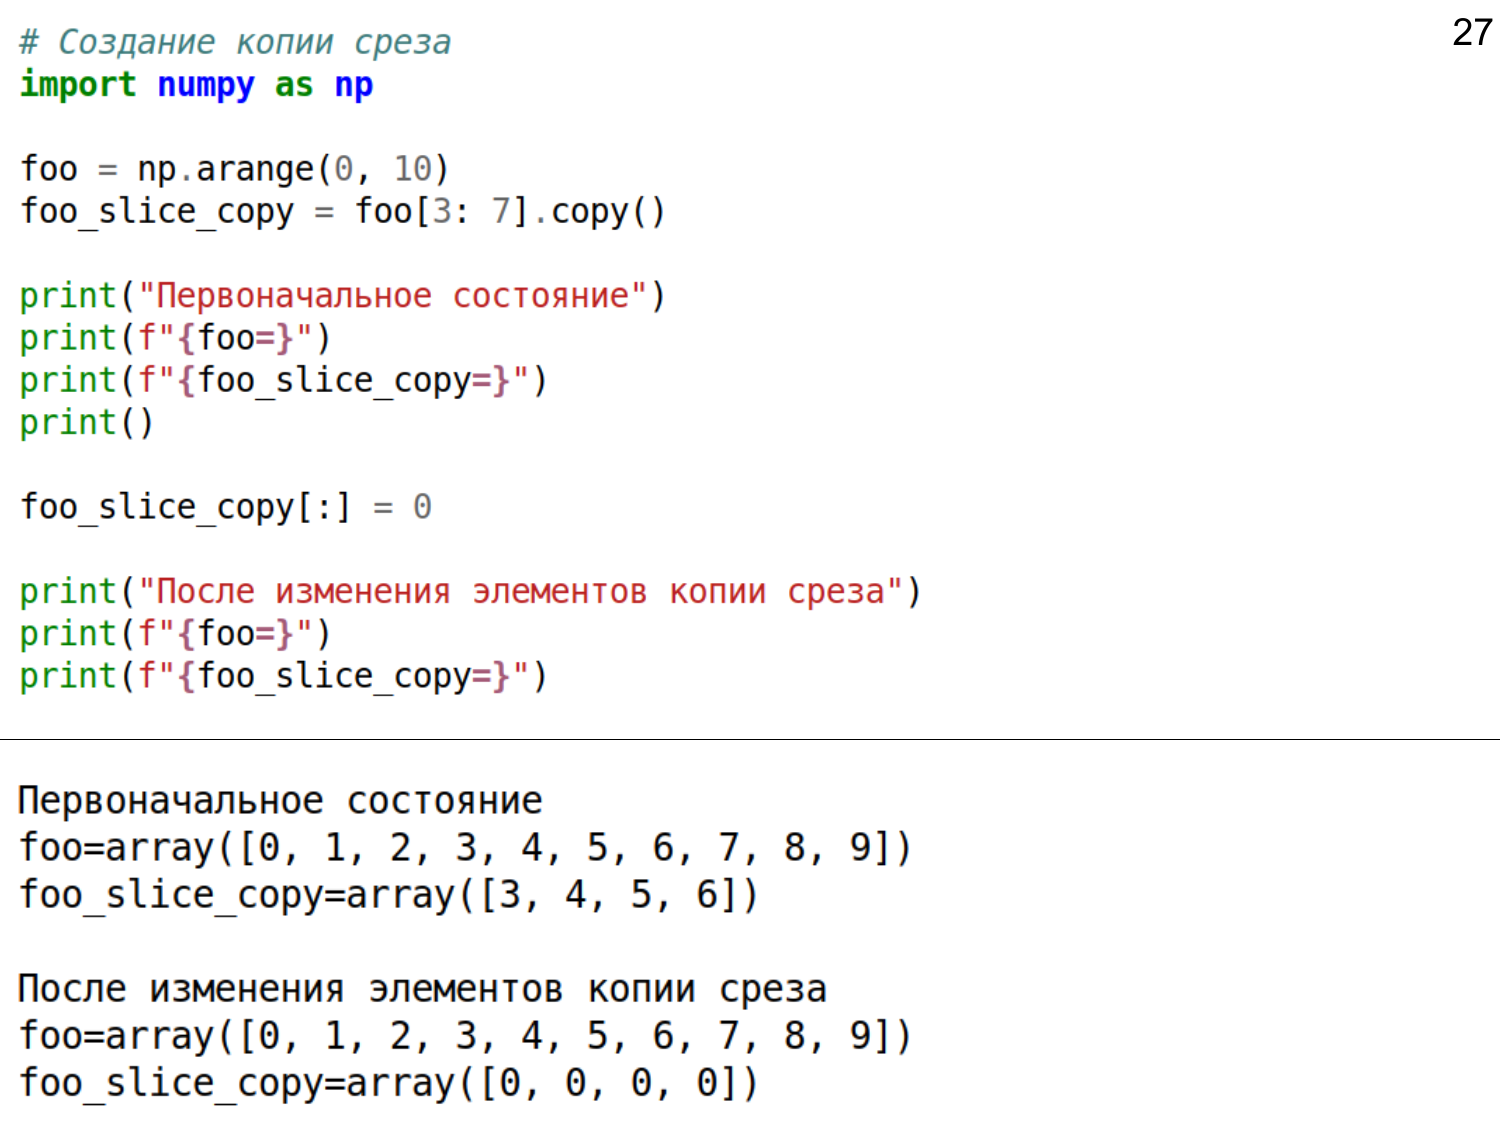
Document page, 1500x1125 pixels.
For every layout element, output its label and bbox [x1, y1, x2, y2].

picture [8, 773, 920, 1115]
picture [12, 16, 930, 706]
